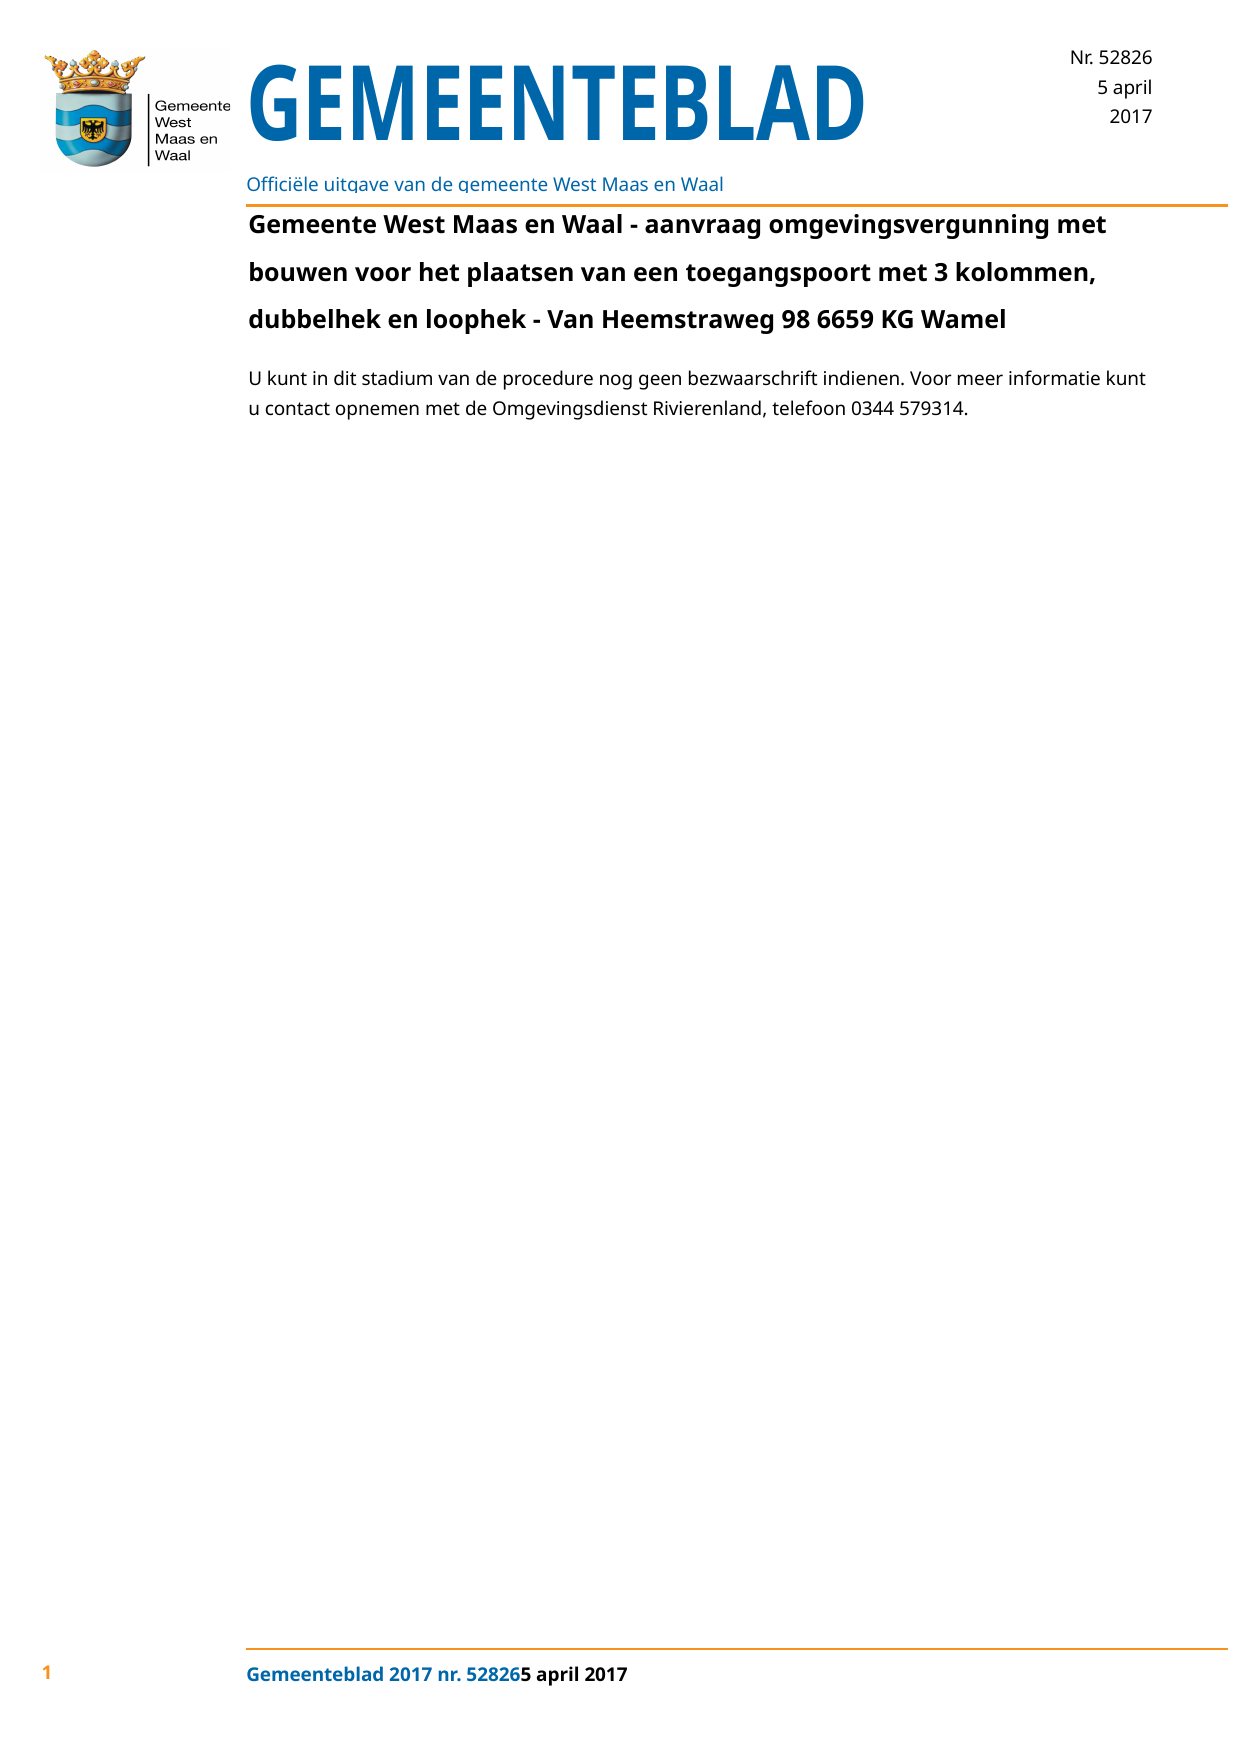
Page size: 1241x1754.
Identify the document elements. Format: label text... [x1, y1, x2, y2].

text Gemeente West Maas en Waal - aanvraag omgevingsvergunning met bouwen voor het plaatsen van een toegangspoort met 3 kolommen, dubbelhek en loophek - Van Heemstraweg 98 6659 KG Wamel [248, 207, 1152, 336]
text U kunt in dit stadium van de procedure nog geen bezwaarschrift indienen. Voor meer informatie kunt u contact opnemen met de Omgevingsdienst Rivierenland, telefoon 0344 579314. [248, 366, 1152, 421]
picture [41, 47, 231, 172]
